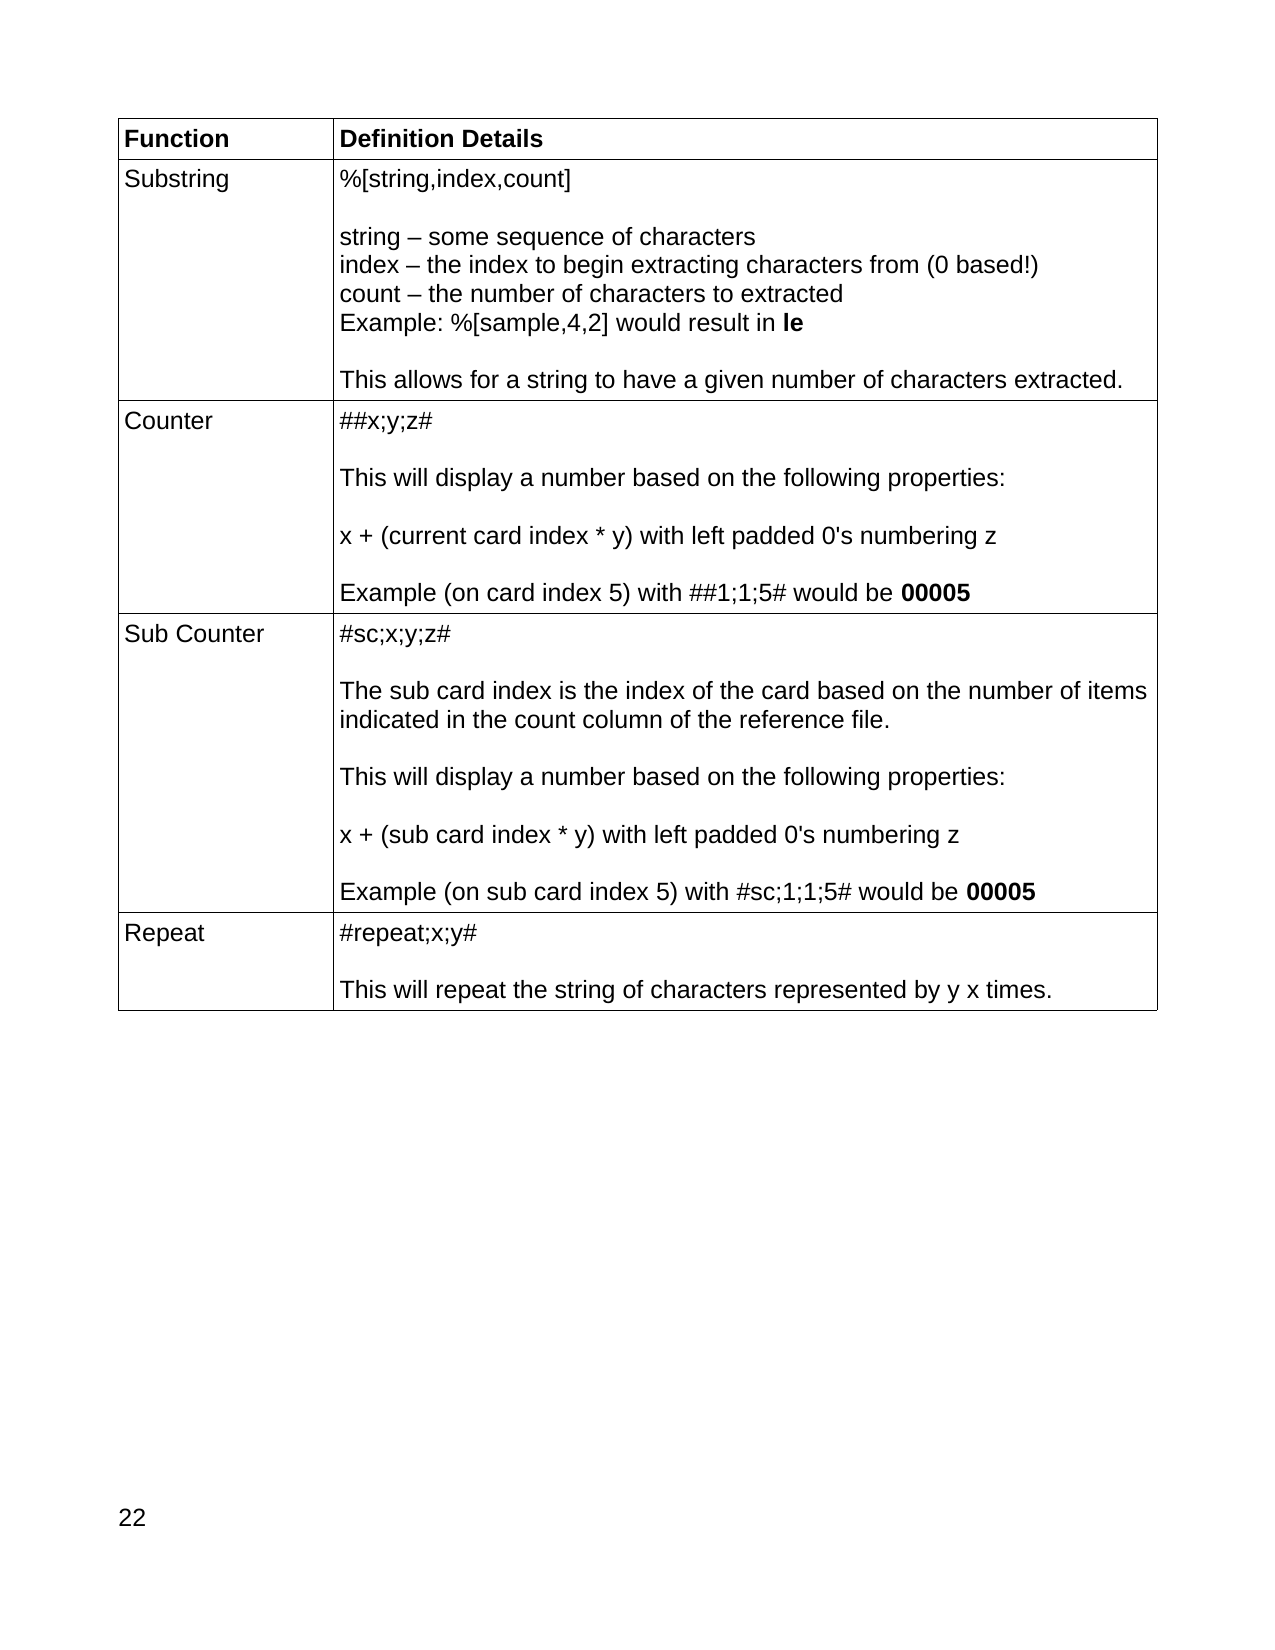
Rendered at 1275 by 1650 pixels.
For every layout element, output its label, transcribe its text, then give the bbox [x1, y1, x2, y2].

table_cell Counter [119, 401, 333, 613]
table_header Definition Details [334, 119, 1157, 158]
table_cell Substring [119, 160, 333, 400]
table_cell Repeat [119, 913, 333, 1010]
table_header Function [119, 119, 333, 158]
table_cell %[string,index,count] string – some sequence of characters index – the index to begin extracting characters from (0 based!) count – the number of characters to extracted Example: %[sample,4,2] would result in le This allows for a string to have a given number of characters extracted. [334, 160, 1157, 400]
table_cell #repeat;x;y# This will repeat the string of characters represented by y x times. [334, 913, 1157, 1010]
table_cell Sub Counter [119, 614, 333, 912]
table_cell #sc;x;y;z# The sub card index is the index of the card based on the number of items indicated in the count column of the reference file. This will display a number based on the following properties: x + (sub card index * y) with left padded 0's numbering z Example (on sub card index 5) with #sc;1;1;5# would be 00005 [334, 614, 1157, 912]
table_cell ##x;y;z# This will display a number based on the following properties: x + (current card index * y) with left padded 0's numbering z Example (on card index 5) with ##1;1;5# would be 00005 [334, 401, 1157, 613]
